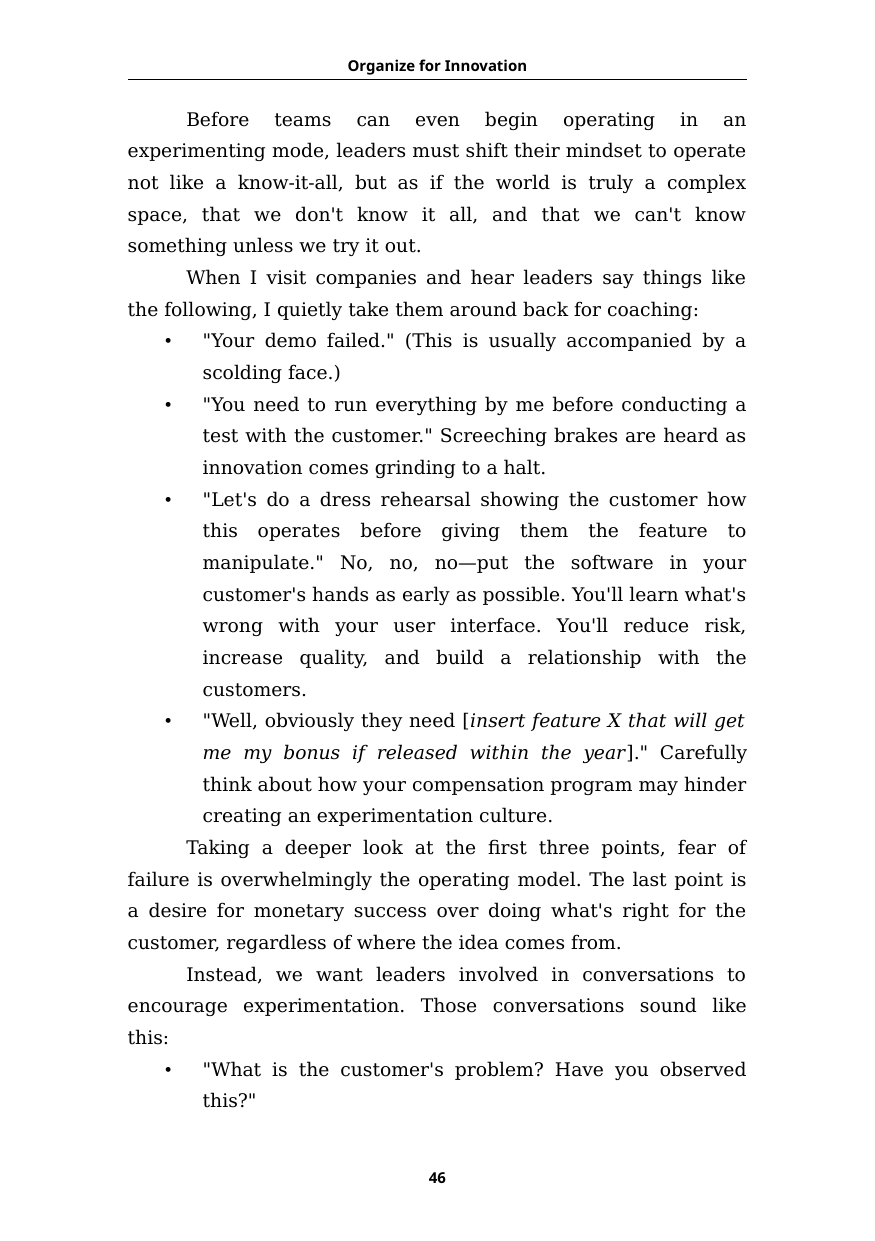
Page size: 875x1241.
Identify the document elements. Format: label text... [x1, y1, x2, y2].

text Instead, we want leaders involved in conversations to encourage experimentation. Those conversations sound like this: [127, 964, 747, 1049]
text When I visit companies and hear leaders say things like the following, I quietly take them around back for coaching: [127, 267, 747, 321]
list "Well, obviously they need [insert feature X that will get me my bonus if released within the year]." Carefully think about how your compensation program may hinder creating an experimentation culture. [165, 710, 747, 827]
list "You need to run everything by me before conducting a test with the customer." Screeching brakes are heard as innovation comes grinding to a halt. [165, 394, 747, 479]
list "Your demo failed." (This is usually accompanied by a scolding face.) [165, 330, 747, 384]
list "What is the customer's problem? Have you observed this?" [165, 1059, 747, 1112]
text Before teams can even begin operating in an experimenting mode, leaders must shift their mindset to operate not like a know-it-all, but as if the world is truly a complex space, that we don't know it all, and that we can't know something unless we try it out. [127, 109, 747, 257]
list "Let's do a dress rehearsal showing the customer how this operates before giving them the feature to manipulate." No, no, no—put the software in your customer's hands as early as possible. You'll learn what's wrong with your user interface. You'll reduce risk, increase quality, and build a relationship with the customers. [165, 489, 747, 701]
text Taking a deeper look at the first three points, fear of failure is overwhelmingly the operating model. The last point is a desire for monetary success over doing what's right for the customer, regardless of where the idea comes from. [127, 837, 747, 954]
